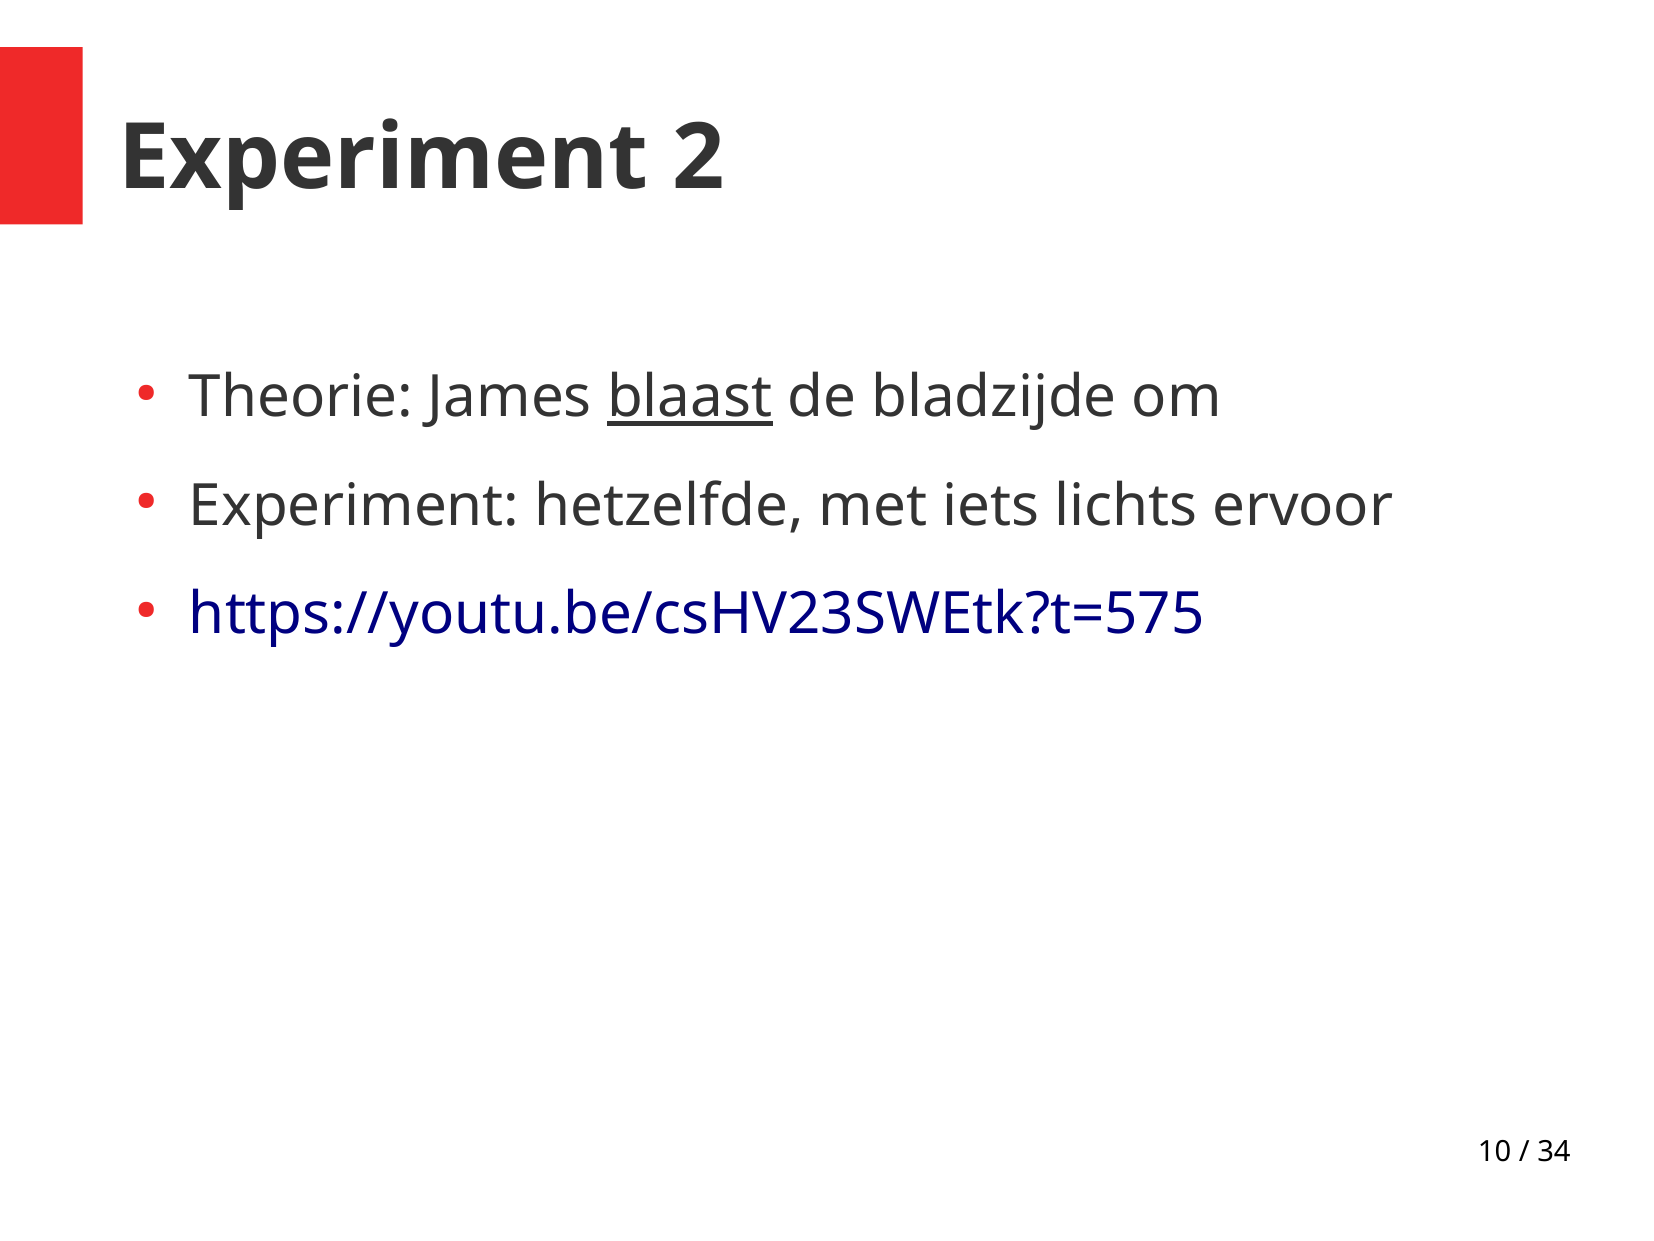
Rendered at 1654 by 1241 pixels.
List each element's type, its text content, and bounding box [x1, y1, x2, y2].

title Experiment 2 [118, 49, 1571, 257]
list Theorie: James blaast de bladzijde om Experiment: hetzelfde, met iets lichts ervoor https://youtu.be/csHV23SWEtk?t=575 [118, 354, 1536, 1074]
